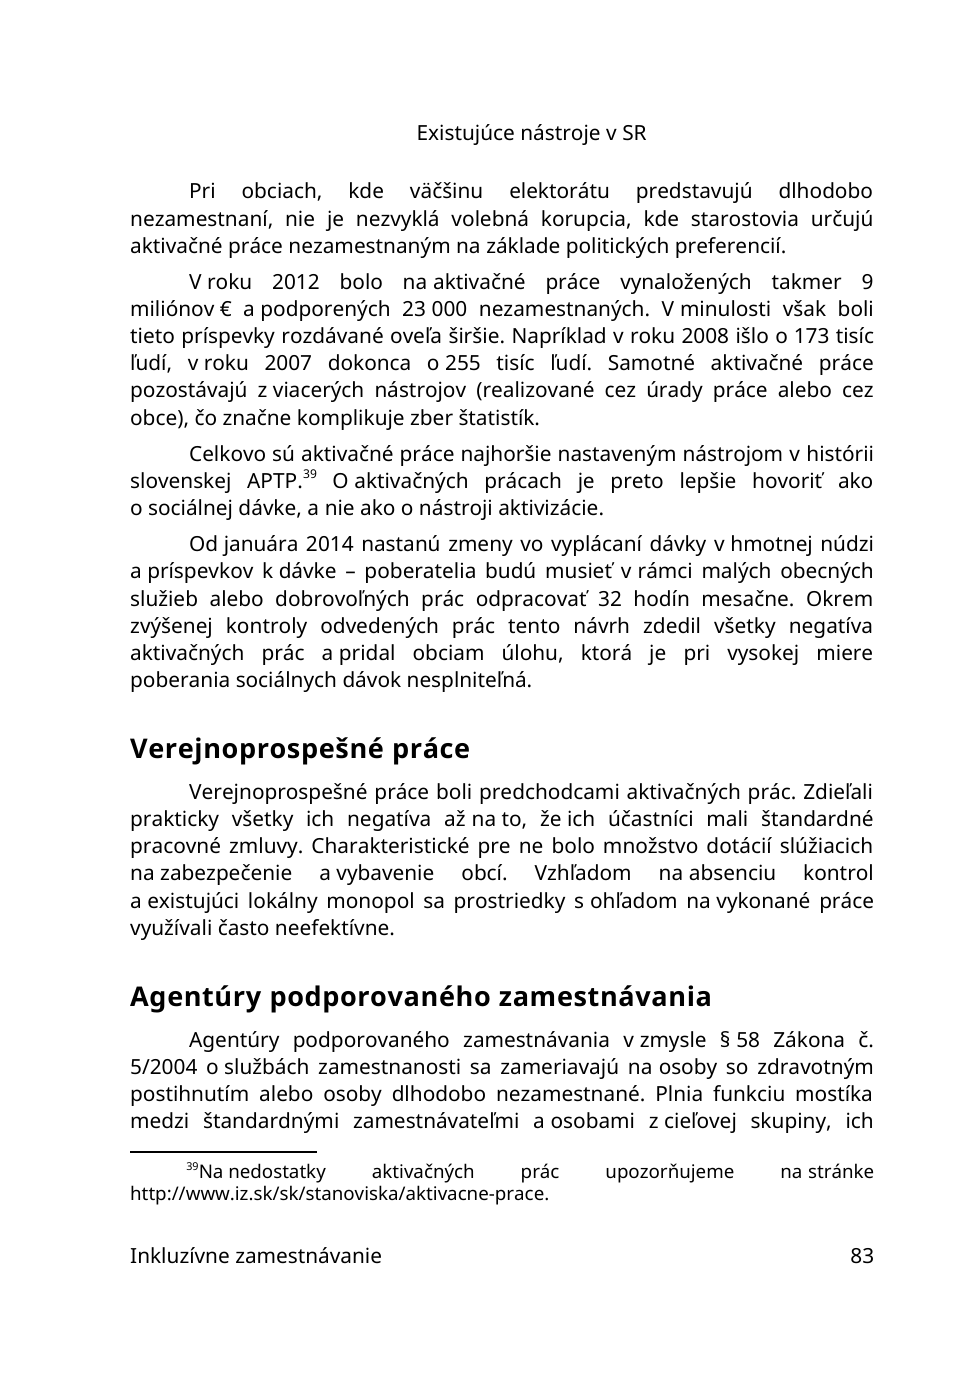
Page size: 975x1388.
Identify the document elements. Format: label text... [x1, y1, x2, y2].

text Verejnoprospešné práce boli predchodcami aktivačných prác. Zdieľali prakticky všetky ich negatíva až na to, že ich účastníci mali štandardné pracovné zmluvy. Charakteristické pre ne bolo množstvo dotácií slúžiacich na zabezpečenie a vybavenie obcí. Vzhľadom na absenciu kontrol a existujúci lokálny monopol sa prostriedky s ohľadom na vykonané práce využívali často neefektívne. [130, 778, 874, 941]
text Celkovo sú aktivačné práce najhoršie nastaveným nástrojom v histórii slovenskej APTP. O aktivačných prácach je preto lepšie hovoriť ako o sociálnej dávke, a nie ako o nástroji aktivizácie. [130, 439, 874, 521]
text Od januára 2014 nastanú zmeny vo vyplácaní dávky v hmotnej núdzi a príspevkov k dávke – poberatelia budú musieť v rámci malých obecných služieb alebo dobrovoľných prác odpracovať 32 hodín mesačne. Okrem zvýšenej kontroly odvedených prác tento návrh zdedil všetky negatíva aktivačných prác a pridal obciam úlohu, ktorá je pri vysokej miere poberania sociálnych dávok nesplniteľná. [130, 530, 874, 693]
text Na nedostatky aktivačných prác upozorňujeme na stránke http://www.iz.sk/sk/stanoviska/aktivacne-prace. [130, 1158, 874, 1206]
text Agentúry podporovaného zamestnávania v zmysle § 58 Zákona č. 5/2004 o službách zamestnanosti sa zameriavajú na osoby so zdravotným postihnutím alebo osoby dlhodobo nezamestnané. Plnia funkciu mostíka medzi štandardnými zamestnávateľmi a osobami z cieľovej skupiny, ich [130, 1025, 874, 1134]
subtitle Verejnoprospešné práce [130, 730, 874, 767]
text Pri obciach, kde väčšinu elektorátu predstavujú dlhodobo nezamestnaní, nie je nezvyklá volebná korupcia, kde starostovia určujú aktivačné práce nezamestnaným na základe politických preferencií. [130, 177, 874, 259]
subtitle Agentúry podporovaného zamestnávania [130, 977, 874, 1014]
text V roku 2012 bolo na aktivačné práce vynaložených takmer 9 miliónov € a podporených 23 000 nezamestnaných. V minulosti však boli tieto príspevky rozdávané oveľa širšie. Napríklad v roku 2008 išlo o 173 tisíc ľudí, v roku 2007 dokonca o 255 tisíc ľudí. Samotné aktivačné práce pozostávajú z viacerých nástrojov (realizované cez úrady práce alebo cez obce), čo značne komplikuje zber štatistík. [130, 267, 874, 431]
